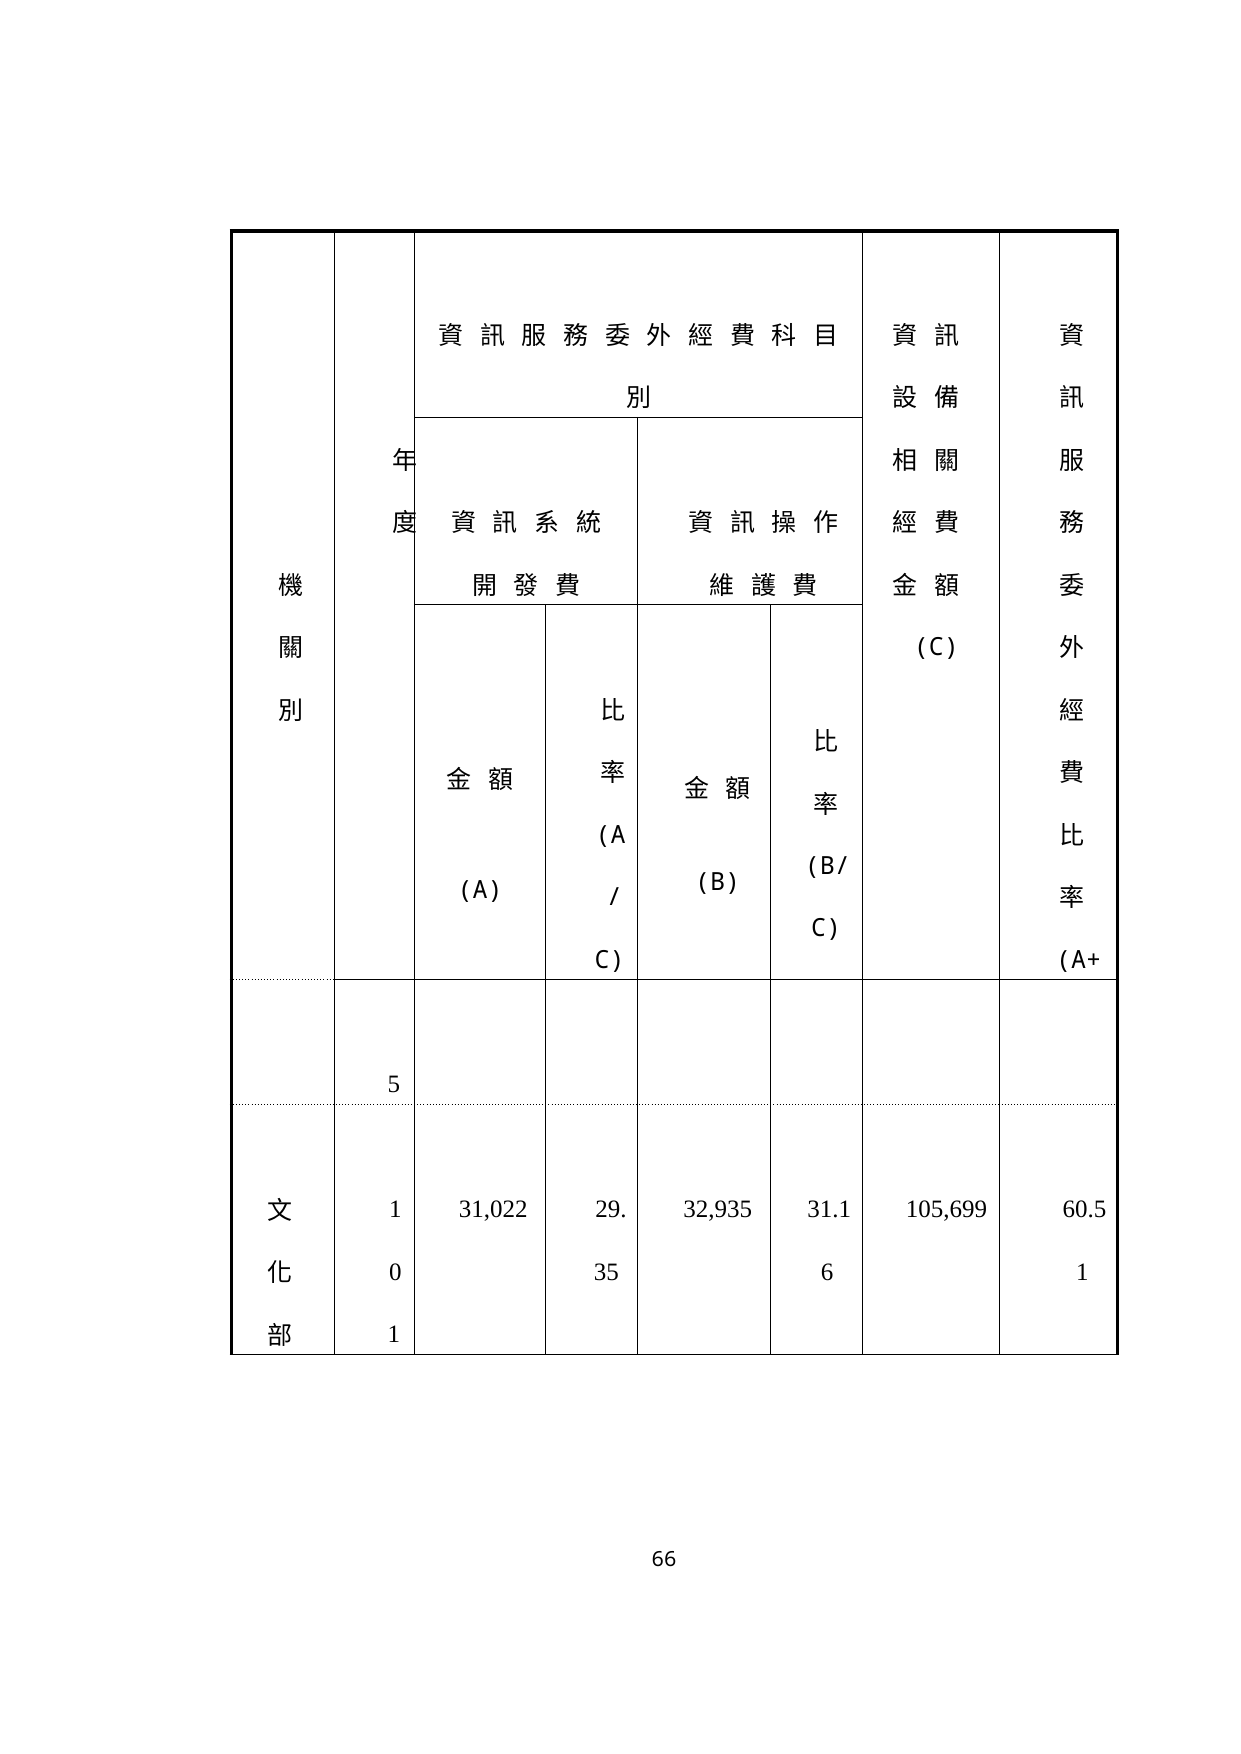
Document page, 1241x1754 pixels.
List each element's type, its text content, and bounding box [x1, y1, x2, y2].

table_header 機關別 [233, 233, 334, 979]
table_cell [638, 980, 770, 1104]
table_cell 60.51 [1000, 1104, 1116, 1354]
table_cell [415, 980, 545, 1104]
table_cell 資訊系統開發費 [415, 418, 637, 604]
table_header 資訊服務委外經費科目別 [415, 233, 862, 417]
table_cell 資訊操作維護費 [638, 418, 862, 604]
table_header 資訊服務委外經費比率(A+B/C) [1000, 233, 1116, 979]
table_cell [233, 979, 334, 1104]
table_cell [863, 980, 999, 1104]
table_cell 比率(A/C) [546, 605, 637, 979]
table_cell 105,699 [863, 1104, 999, 1354]
table_cell 文化部 [233, 1104, 334, 1354]
table_cell [771, 980, 862, 1104]
table_cell 比率(B/C) [771, 605, 862, 979]
table_cell 31.16 [771, 1104, 862, 1354]
table_header 資訊設備相關經費金額 (C) [863, 233, 999, 979]
table_cell 101 [335, 1104, 414, 1354]
table_cell [546, 980, 637, 1104]
table_cell 29.35 [546, 1104, 637, 1354]
table_cell 金額 (B) [638, 605, 770, 979]
table_cell 5 [335, 980, 414, 1104]
table_cell [1000, 980, 1116, 1104]
table_header 年度 [335, 233, 414, 979]
table_cell 32,935 [638, 1104, 770, 1354]
table_cell 金額 (A) [415, 605, 545, 979]
table_cell 31,022 [415, 1104, 545, 1354]
